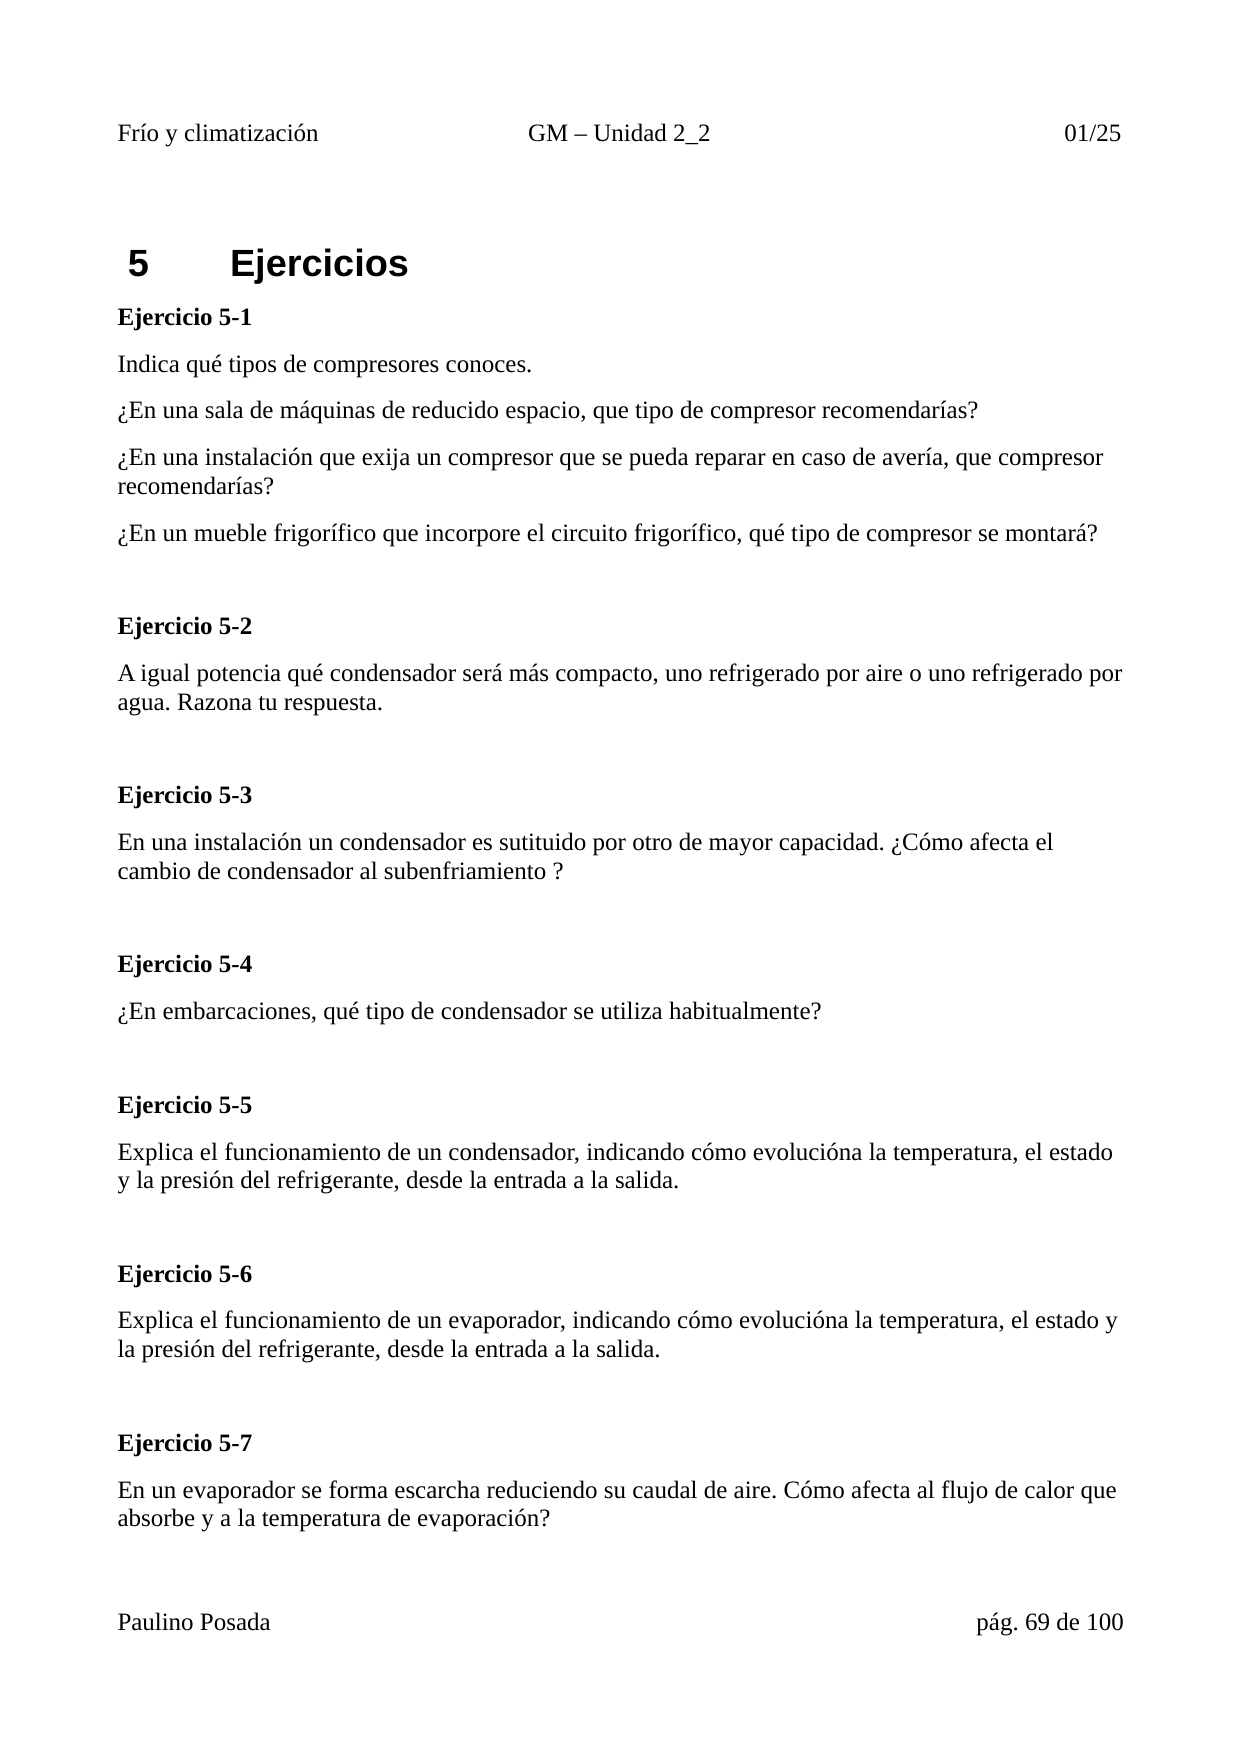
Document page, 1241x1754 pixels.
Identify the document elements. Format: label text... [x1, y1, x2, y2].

text ¿En embarcaciones, qué tipo de condensador se utiliza habitualmente? [117, 996, 1123, 1025]
text ¿En una instalación que exija un compresor que se pueda reparar en caso de avería, que compresor recomendarías? [117, 442, 1123, 500]
text Explica el funcionamiento de un evaporador, indicando cómo evolucióna la temperatura, el estado y la presión del refrigerante, desde la entrada a la salida. [117, 1306, 1123, 1363]
text A igual potencia qué condensador será más compacto, uno refrigerado por aire o uno refrigerado por agua. Razona tu respuesta. [117, 658, 1123, 716]
text Ejercicio 5-4 [117, 949, 1123, 978]
text En una instalación un condensador es sutituido por otro de mayor capacidad. ¿Cómo afecta el cambio de condensador al subenfriamiento ? [117, 827, 1123, 885]
text Ejercicio 5-6 [117, 1259, 1123, 1288]
text Ejercicio 5-7 [117, 1428, 1123, 1457]
subtitle Ejercicios [117, 240, 1123, 284]
text Ejercicio 5-5 [117, 1090, 1123, 1118]
text Ejercicio 5-1 [117, 302, 1123, 331]
text Explica el funcionamiento de un condensador, indicando cómo evolucióna la temperatura, el estado y la presión del refrigerante, desde la entrada a la salida. [117, 1137, 1123, 1194]
text Ejercicio 5-2 [117, 611, 1123, 640]
text Indica qué tipos de compresores conoces. [117, 349, 1123, 377]
text En un evaporador se forma escarcha reduciendo su caudal de aire. Cómo afecta al flujo de calor que absorbe y a la temperatura de evaporación? [117, 1475, 1123, 1532]
text Ejercicio 5-3 [117, 780, 1123, 809]
text ¿En una sala de máquinas de reducido espacio, que tipo de compresor recomendarías? [117, 396, 1123, 424]
text ¿En un mueble frigorífico que incorpore el circuito frigorífico, qué tipo de compresor se montará? [117, 518, 1123, 547]
